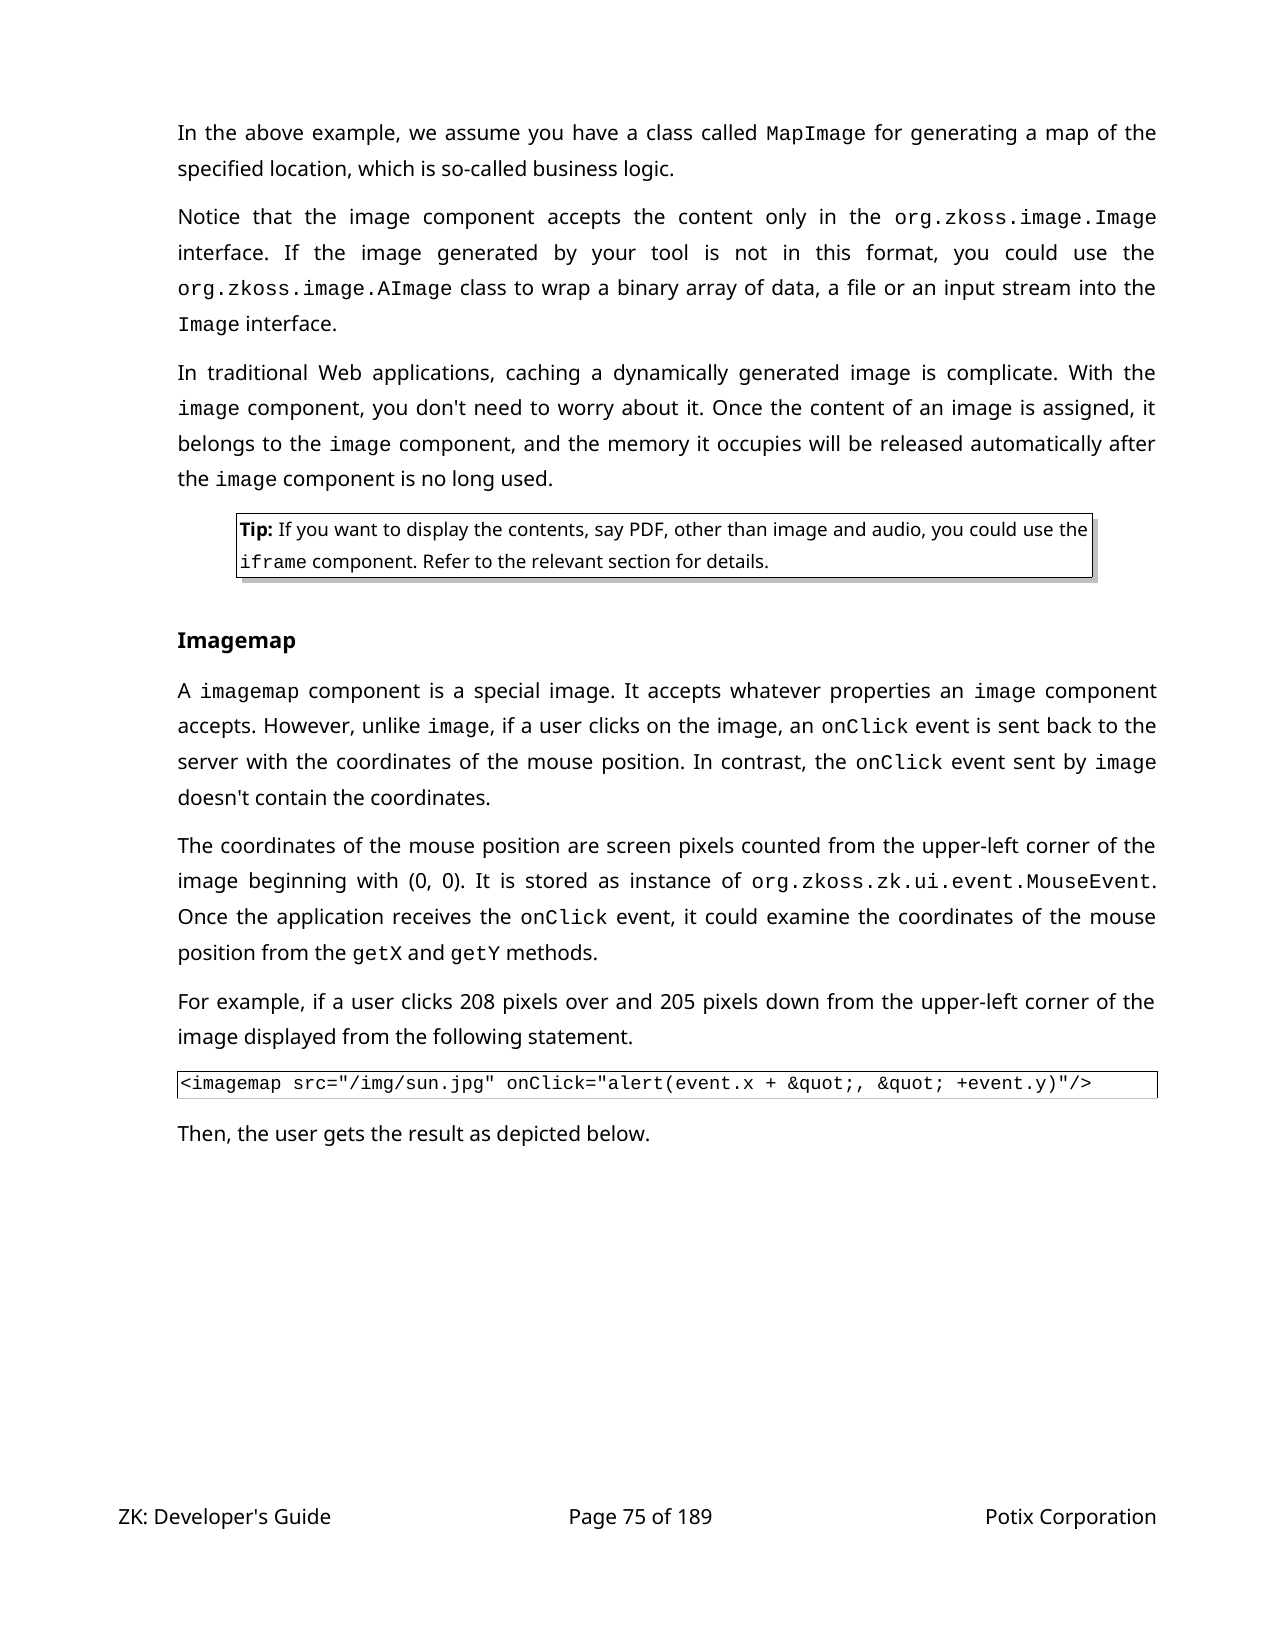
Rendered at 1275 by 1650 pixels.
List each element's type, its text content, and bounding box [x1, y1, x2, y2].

text <imagemap src="/img/sun.jpg" onClick="alert(event.x + &quot;, &quot; +event.y)"/> [178, 1072, 1157, 1098]
text In the above example, we assume you have a class called MapImage for generating a map of the specified location, which is so-called business logic. [177, 118, 1157, 182]
text In traditional Web applications, caching a dynamically generated image is complicate. With the image component, you don't need to worry about it. Once the content of an image is assigned, it belongs to the image component, and the memory it occupies will be released automatically after the image component is no long used. [177, 358, 1157, 493]
text A imagemap component is a special image. It accepts whatever properties an image component accepts. However, unlike image, if a user clicks on the image, an onClick event is sent back to the server with the coordinates of the mouse position. In contrast, the onClick event sent by image doesn't contain the coordinates. [177, 676, 1157, 811]
text Then, the user gets the result as depicted below. [177, 1119, 1157, 1147]
text Tip: If you want to display the contents, say PDF, other than image and audio, you could use the iframe component. Refer to the relevant section for details. [237, 514, 1092, 577]
text For example, if a user clicks 208 pixels over and 205 pixels down from the upper-left corner of the image displayed from the following statement. [177, 987, 1157, 1050]
text Notice that the image component accepts the content only in the org.zkoss.image.Image interface. If the image generated by your tool is not in this format, you could use the org.zkoss.image.AImage class to wrap a binary array of data, a file or an input stream into the Image interface. [177, 202, 1157, 337]
subtitle Imagemap [177, 625, 1157, 655]
text The coordinates of the mouse position are screen pixels counted from the upper-left corner of the image beginning with (0, 0). It is stored as instance of org.zkoss.zk.ui.event.MouseEvent. Once the application receives the onClick event, it could examine the coordinates of the mouse position from the getX and getY methods. [177, 831, 1157, 966]
